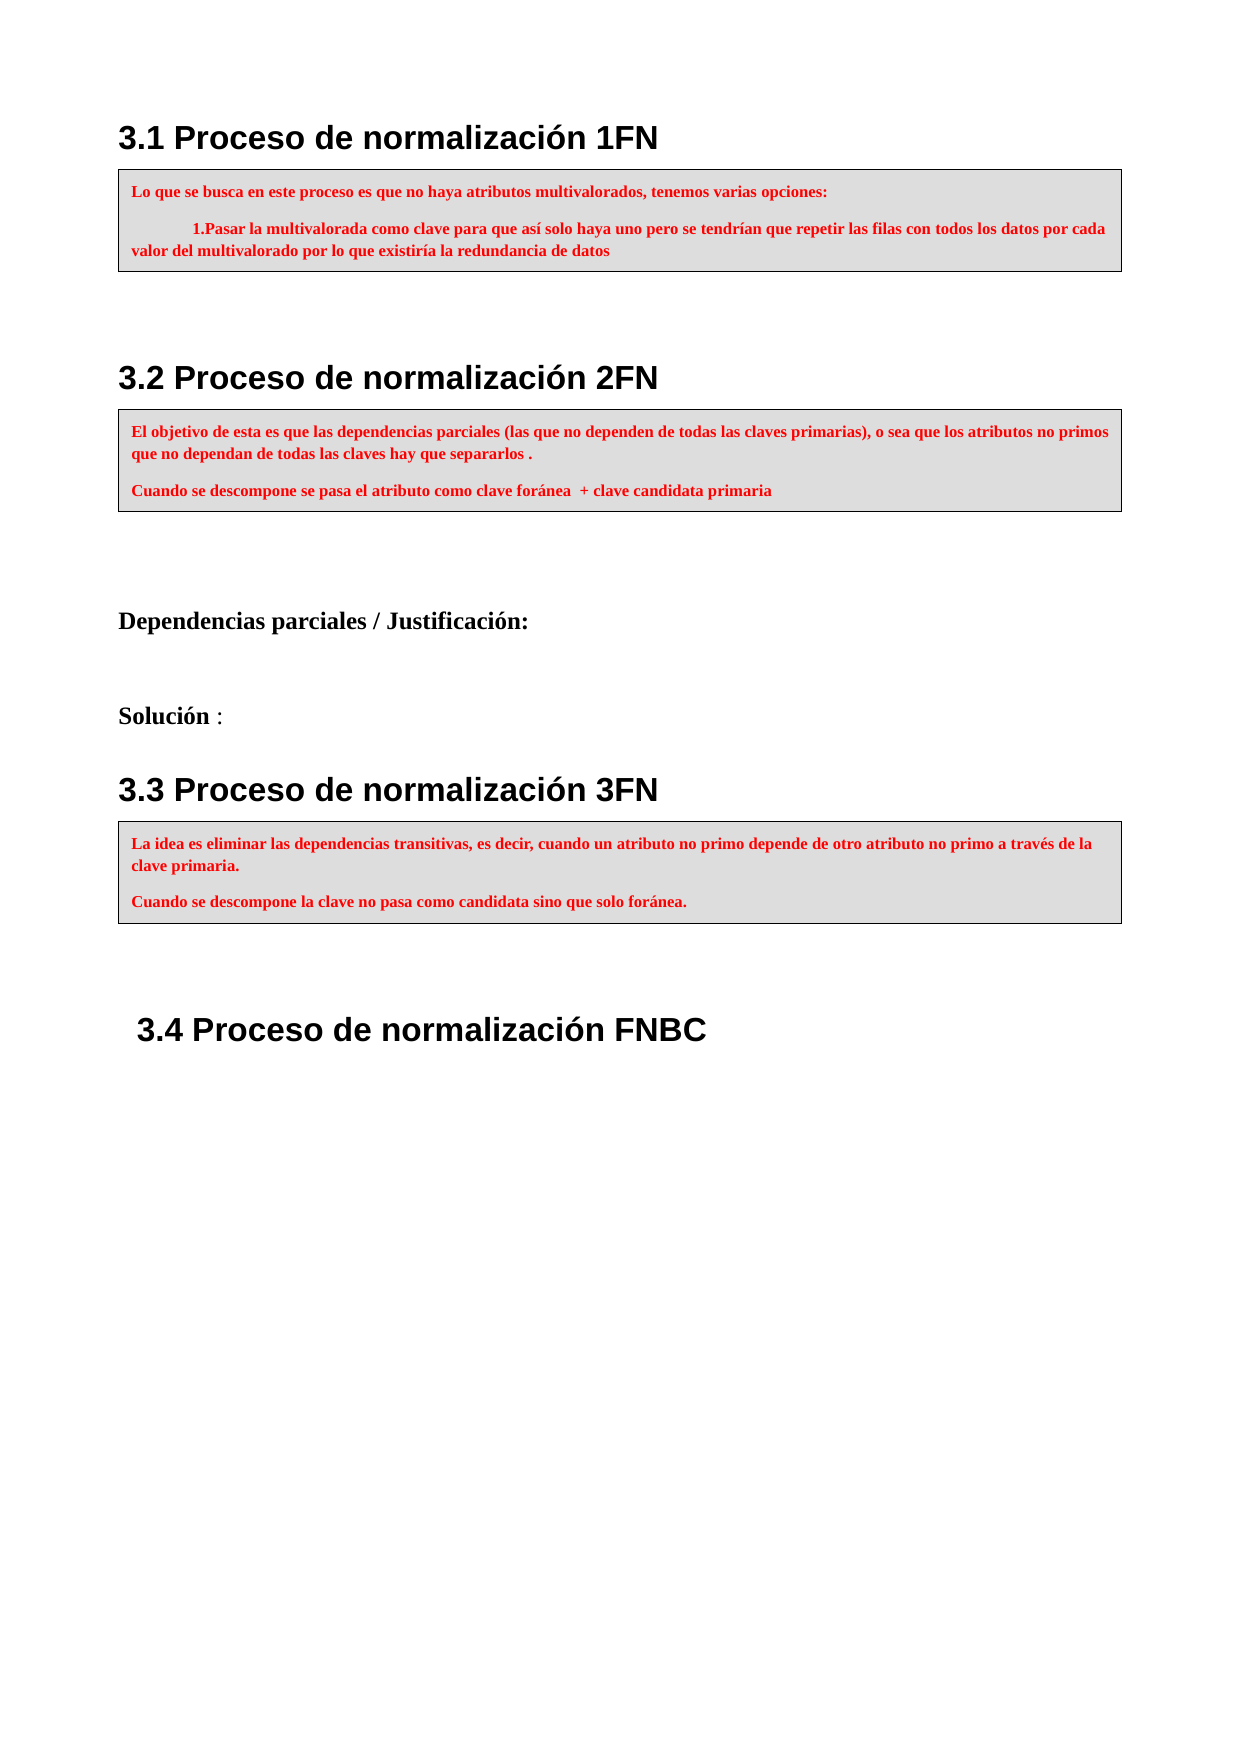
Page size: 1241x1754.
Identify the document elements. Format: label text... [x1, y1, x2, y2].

text 1.Pasar la multivalorada como clave para que así solo haya uno pero se tendrían que repetir las filas con todos los datos por cada valor del multivalorado por lo que existiría la redundancia de datos [119, 206, 1121, 271]
subtitle 3.2 Proceso de normalización 2FN [118, 358, 1122, 397]
text El objetivo de esta es que las dependencias parciales (las que no dependen de todas las claves primarias), o sea que los atributos no primos que no dependan de todas las claves hay que separarlos . [119, 410, 1121, 463]
text Dependencias parciales / Justificación: [118, 606, 1122, 635]
subtitle 3.3 Proceso de normalización 3FN [118, 770, 1122, 808]
text Solución : [118, 701, 1122, 730]
subtitle 3.4 Proceso de normalización FNBC [118, 1010, 1122, 1048]
text Cuando se descompone la clave no pasa como candidata sino que solo foránea. [119, 879, 1121, 923]
text Cuando se descompone se pasa el atributo como clave foránea + clave candidata primaria [119, 468, 1121, 511]
text Lo que se busca en este proceso es que no haya atributos multivalorados, tenemos varias opciones: [119, 170, 1121, 201]
text La idea es eliminar las dependencias transitivas, es decir, cuando un atributo no primo depende de otro atributo no primo a través de la clave primaria. [119, 822, 1121, 875]
subtitle 3.1 Proceso de normalización 1FN [118, 118, 1122, 157]
